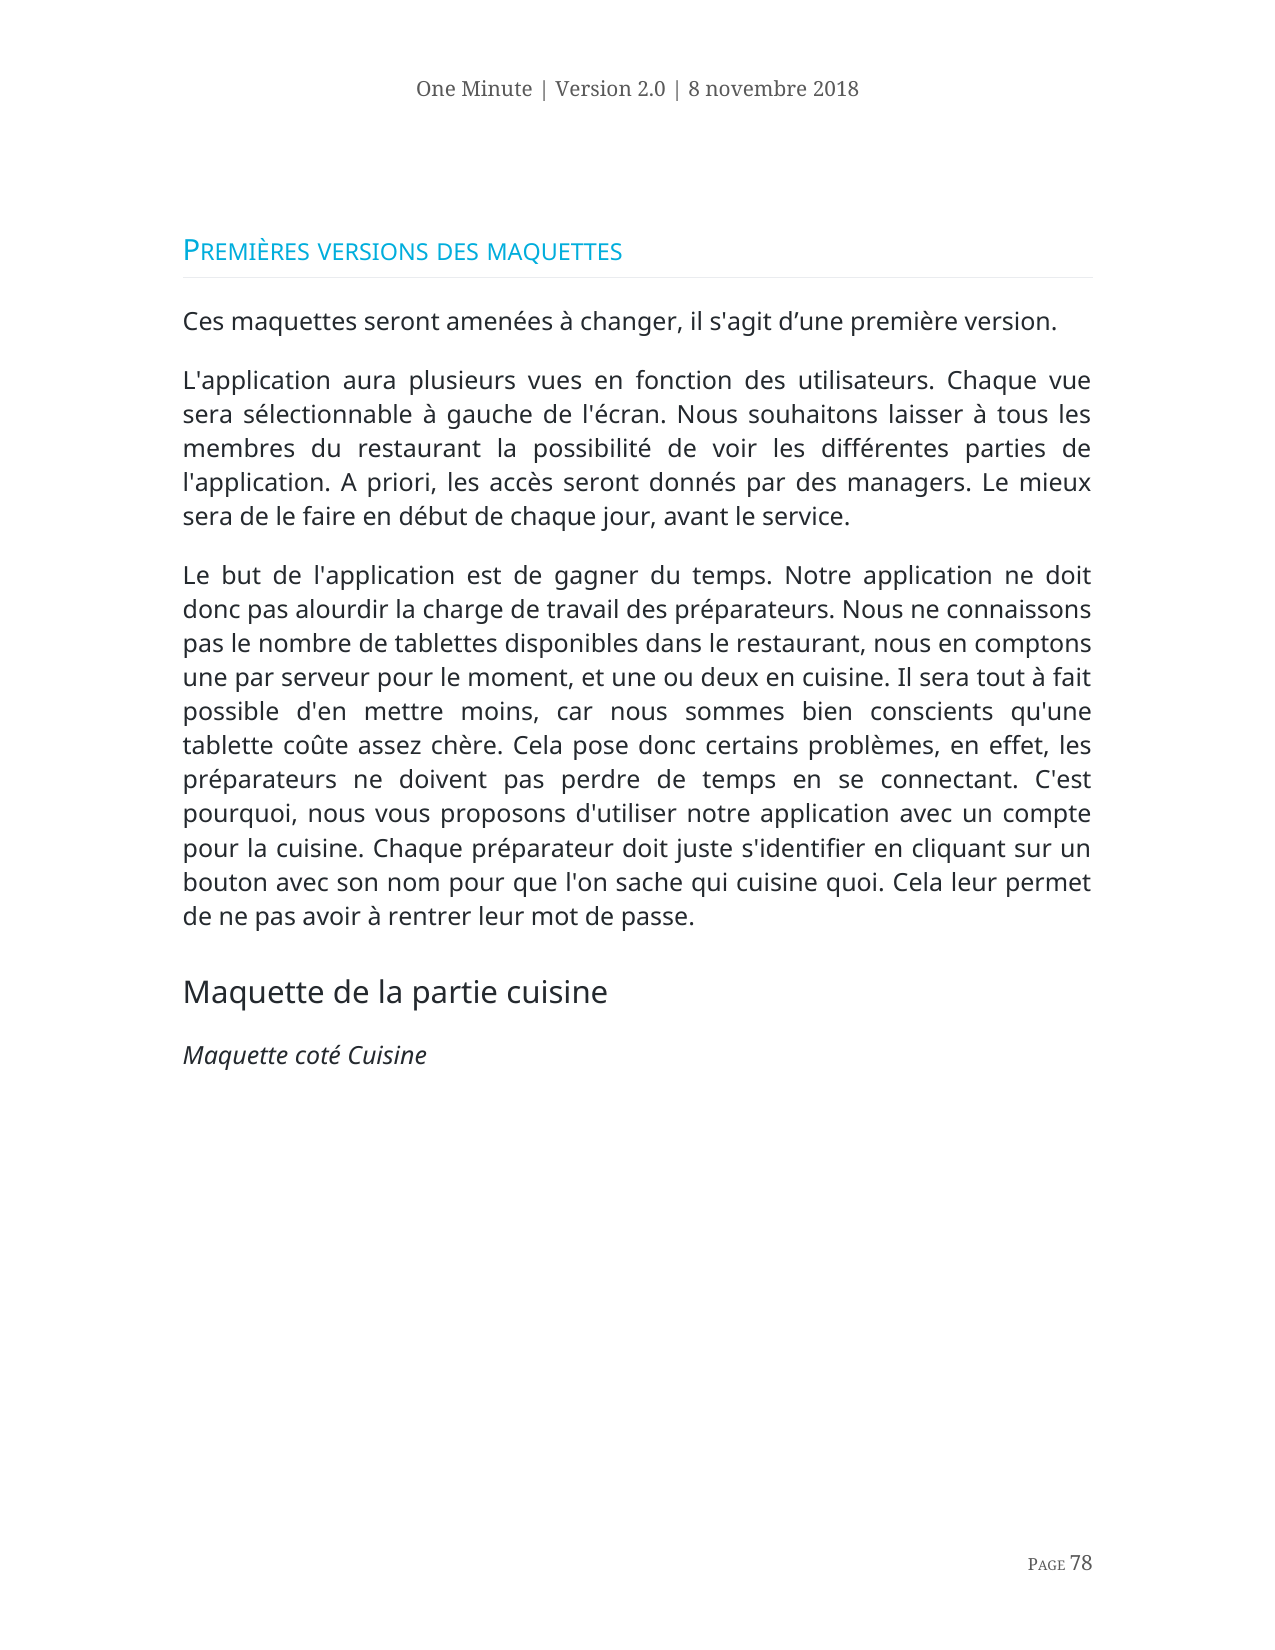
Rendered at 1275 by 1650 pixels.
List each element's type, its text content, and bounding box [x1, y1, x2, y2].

text Le but de l'application est de gagner du temps. Notre application ne doit donc pas alourdir la charge de travail des préparateurs. Nous ne connaissons pas le nombre de tablettes disponibles dans le restaurant, nous en comptons une par serveur pour le moment, et une ou deux en cuisine. Il sera tout à fait possible d'en mettre moins, car nous sommes bien conscients qu'une tablette coûte assez chère. Cela pose donc certains problèmes, en effet, les préparateurs ne doivent pas perdre de temps en se connectant. C'est pourquoi, nous vous proposons d'utiliser notre application avec un compte pour la cuisine. Chaque préparateur doit juste s'identifier en cliquant sur un bouton avec son nom pour que l'on sache qui cuisine quoi. Cela leur permet de ne pas avoir à rentrer leur mot de passe. [182, 558, 1093, 932]
text Maquette coté Cuisine [182, 1037, 1093, 1072]
subtitle Premières versions des maquettes [182, 229, 1093, 278]
subtitle Maquette de la partie cuisine [182, 970, 1093, 1012]
text L'application aura plusieurs vues en fonction des utilisateurs. Chaque vue sera sélectionnable à gauche de l'écran. Nous souhaitons laisser à tous les membres du restaurant la possibilité de voir les différentes parties de l'application. A priori, les accès seront donnés par des managers. Le mieux sera de le faire en début de chaque jour, avant le service. [182, 362, 1093, 533]
text Ces maquettes seront amenées à changer, il s'agit d’une première version. [182, 303, 1093, 337]
